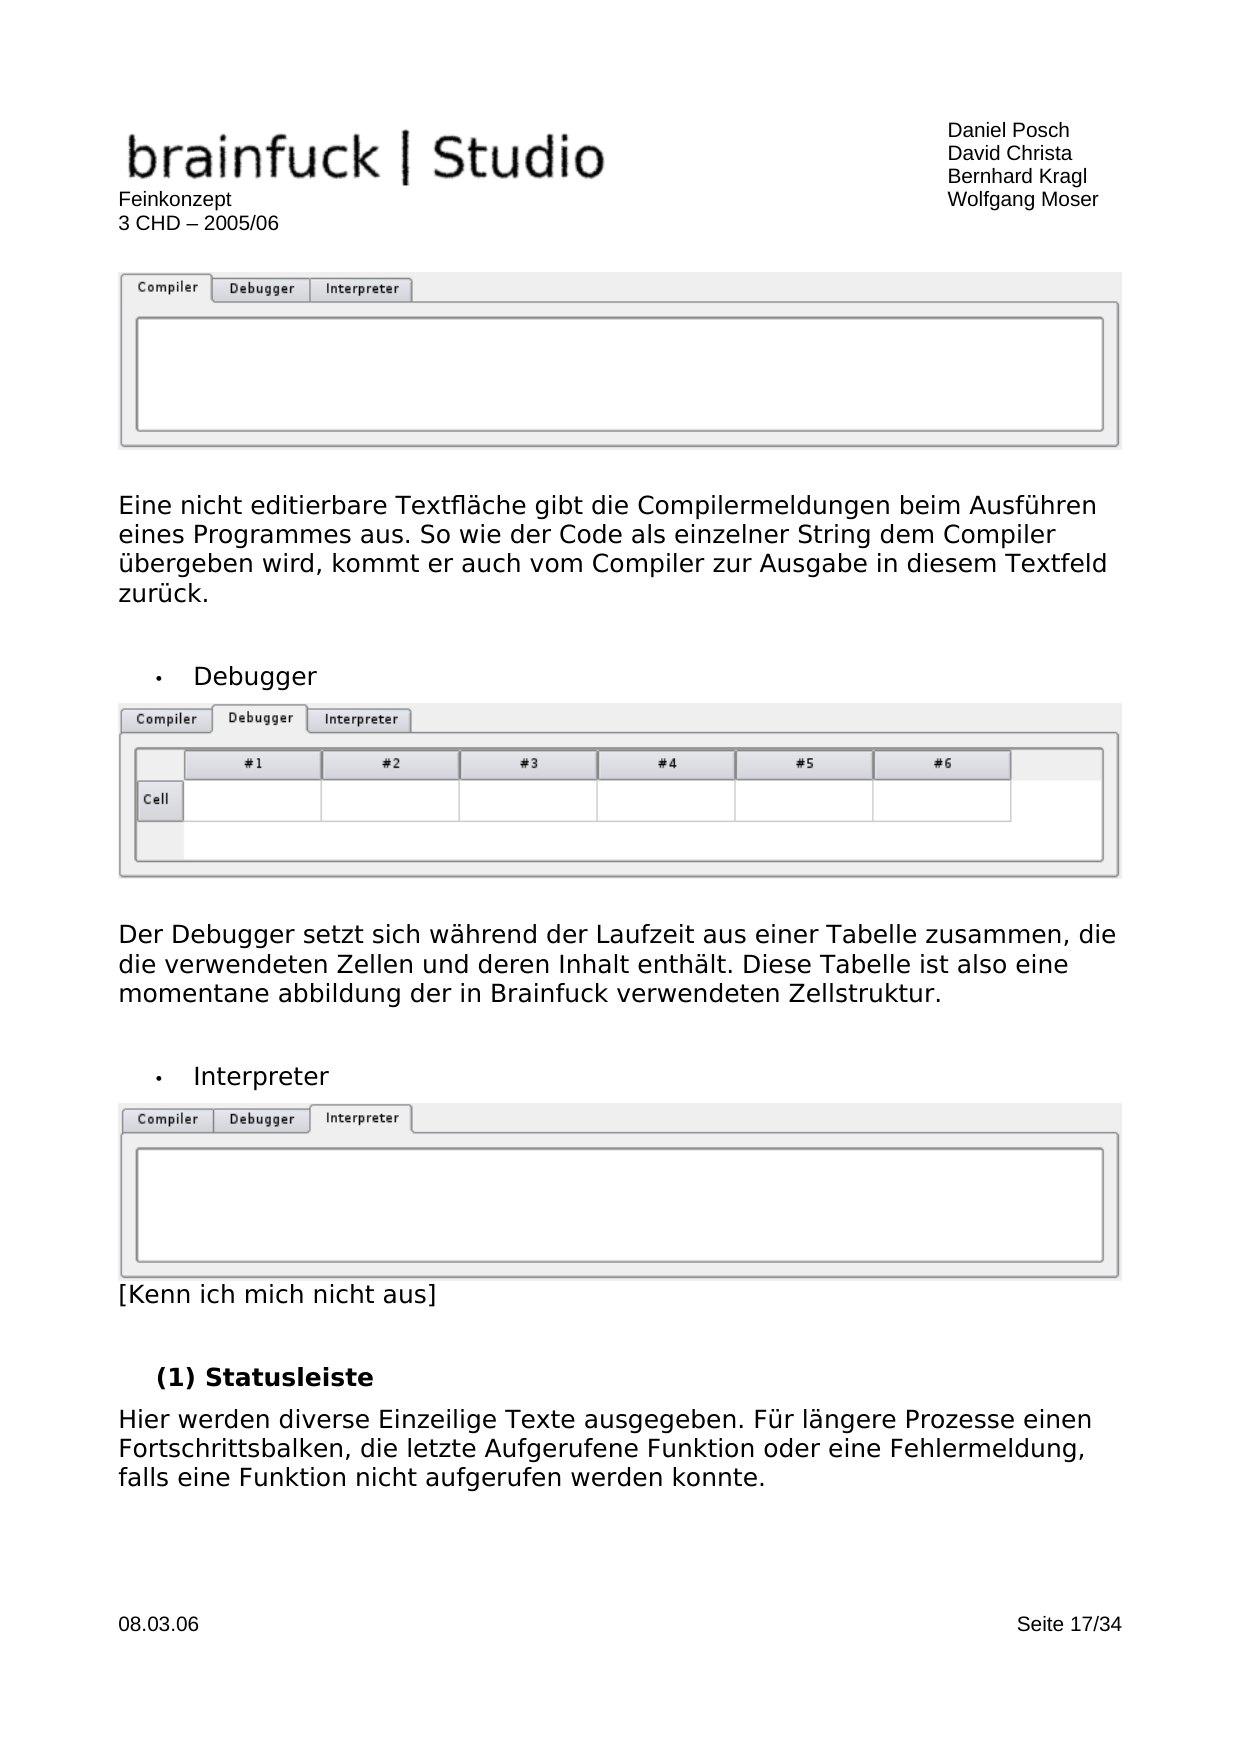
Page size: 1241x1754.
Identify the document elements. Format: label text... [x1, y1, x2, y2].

picture [118, 703, 1122, 879]
list Debugger [156, 662, 1122, 691]
picture [118, 1103, 1122, 1281]
text [Kenn ich mich nicht aus] [118, 1281, 1122, 1309]
picture [118, 272, 1122, 450]
text Der Debugger setzt sich während der Laufzeit aus einer Tabelle zusammen, die die verwendeten Zellen und deren Inhalt enthält. Diese Tabelle ist also eine momentane abbildung der in Brainfuck verwendeten Zellstruktur. [118, 921, 1122, 1008]
text Eine nicht editierbare Textfläche gibt die Compilermeldungen beim Ausführen eines Programmes aus. So wie der Code als einzelner String dem Compiler übergeben wird, kommt er auch vom Compiler zur Ausgabe in diesem Textfeld zurück. [118, 491, 1122, 608]
list Statusleiste [156, 1363, 1122, 1393]
list Interpreter [156, 1062, 1122, 1091]
picture [118, 118, 609, 187]
text Hier werden diverse Einzeilige Texte ausgegeben. Für längere Prozesse einen Fortschrittsbalken, die letzte Aufgerufene Funktion oder eine Fehlermeldung, falls eine Funktion nicht aufgerufen werden konnte. [118, 1405, 1122, 1493]
